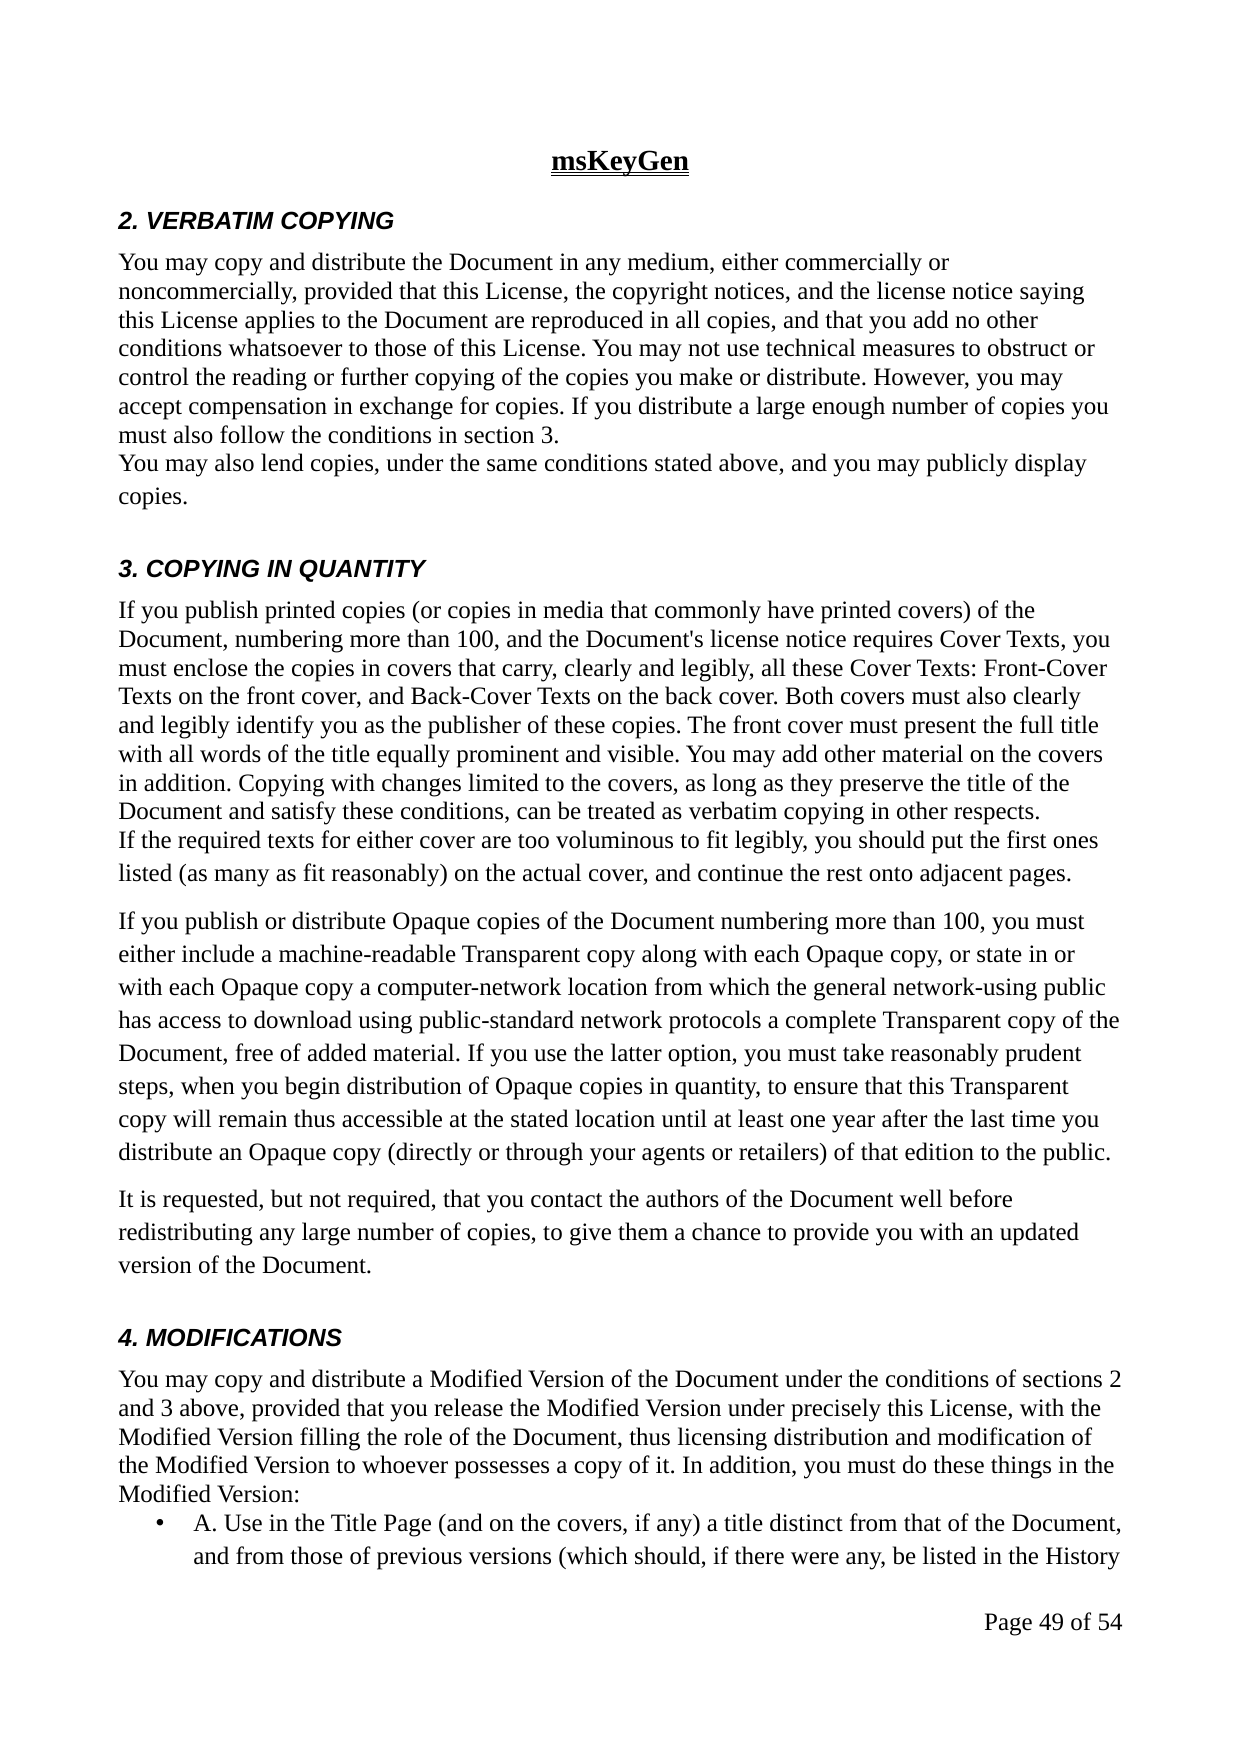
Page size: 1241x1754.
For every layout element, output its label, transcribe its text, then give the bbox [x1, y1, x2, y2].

subtitle 4. MODIFICATIONS [118, 1323, 1122, 1352]
text You may copy and distribute a Modified Version of the Document under the conditions of sections 2 and 3 above, provided that you release the Modified Version under precisely this License, with the Modified Version filling the role of the Document, thus licensing distribution and modification of the Modified Version to whoever possesses a copy of it. In addition, you must do these things in the Modified Version: [118, 1364, 1122, 1508]
text You may copy and distribute the Document in any medium, either commercially or noncommercially, provided that this License, the copyright notices, and the license notice saying this License applies to the Document are reproduced in all copies, and that you add no other conditions whatsoever to those of this License. You may not use technical measures to obstruct or control the reading or further copying of the copies you make or distribute. However, you may accept compensation in exchange for copies. If you distribute a large enough number of copies you must also follow the conditions in section 3. [118, 247, 1122, 448]
list A. Use in the Title Page (and on the covers, if any) a title distinct from that of the Document, and from those of previous versions (which should, if there were any, be listed in the History [156, 1508, 1122, 1570]
text If the required texts for either cover are too voluminous to fit legibly, you should put the first ones listed (as many as fit reasonably) on the actual cover, and continue the rest onto adjacent pages. [118, 825, 1122, 887]
text It is requested, but not required, that you contact the authors of the Document well before redistributing any large number of copies, to give them a chance to provide you with an updated version of the Document. [118, 1184, 1122, 1279]
text If you publish printed copies (or copies in media that commonly have printed covers) of the Document, numbering more than 100, and the Document's license notice requires Cover Texts, you must enclose the copies in covers that carry, clearly and legibly, all these Cover Texts: Front-Cover Texts on the front cover, and Back-Cover Texts on the back cover. Both covers must also clearly and legibly identify you as the publisher of these copies. The front cover must present the full title with all words of the title equally prominent and visible. You may add other material on the covers in addition. Copying with changes limited to the covers, as long as they preserve the title of the Document and satisfy these conditions, can be treated as verbatim copying in other respects. [118, 595, 1122, 825]
subtitle 2. VERBATIM COPYING [118, 206, 1122, 235]
text You may also lend copies, under the same conditions stated above, and you may publicly display copies. [118, 448, 1122, 510]
subtitle 3. COPYING IN QUANTITY [118, 554, 1122, 583]
text If you publish or distribute Opaque copies of the Document numbering more than 100, you must either include a machine-readable Transparent copy along with each Opaque copy, or state in or with each Opaque copy a computer-network location from which the general network-using public has access to download using public-standard network protocols a complete Transparent copy of the Document, free of added material. If you use the latter option, you must take reasonably prudent steps, when you begin distribution of Opaque copies in quantity, to ensure that this Transparent copy will remain thus accessible at the stated location until at least one year after the last time you distribute an Opaque copy (directly or through your agents or retailers) of that edition to the public. [118, 906, 1122, 1166]
